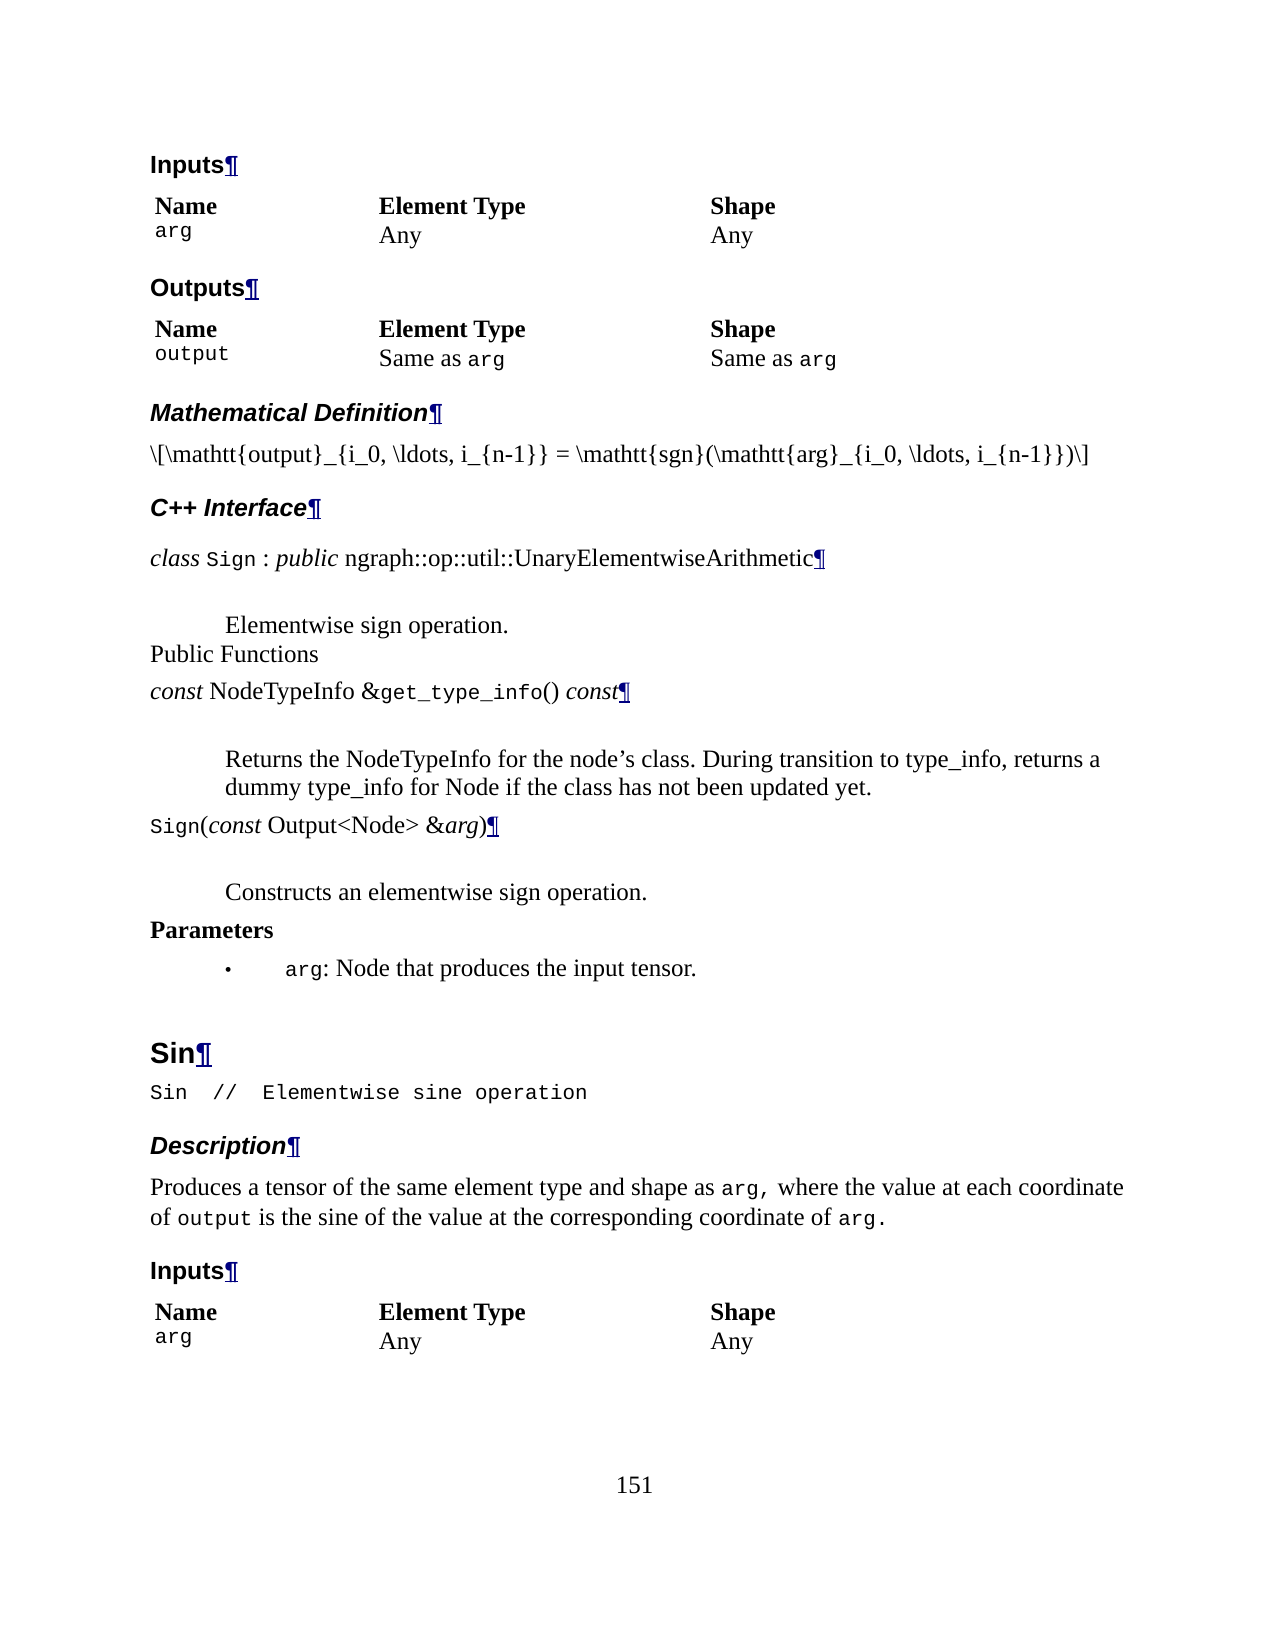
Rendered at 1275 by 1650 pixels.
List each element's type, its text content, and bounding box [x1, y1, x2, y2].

table_cell Any [706, 1326, 1125, 1355]
subtitle Outputs¶ [150, 273, 1125, 302]
text Constructs an elementwise sign operation. [225, 877, 1125, 906]
table_header Shape [706, 315, 1125, 343]
text Sign(const Output<Node> &arg)¶ [150, 810, 1125, 868]
table_header Name [150, 1297, 374, 1326]
table_header Name [150, 315, 374, 343]
table_cell Same as arg [374, 343, 706, 373]
subtitle C++ Interface¶ [150, 493, 1125, 521]
table_header Element Type [374, 191, 706, 220]
table_header Element Type [374, 315, 706, 343]
table_header Name [150, 191, 374, 220]
subtitle Mathematical Definition¶ [150, 398, 1125, 426]
table_cell Same as arg [706, 343, 1125, 373]
table_header Element Type [374, 1297, 706, 1326]
table_cell arg [150, 220, 374, 248]
subtitle Sin¶ [150, 1036, 1125, 1070]
table_cell arg [150, 1326, 374, 1355]
text const NodeTypeInfo &get_type_info() const¶ [150, 676, 1125, 735]
text Produces a tensor of the same element type and shape as arg, where the value at each coordinate of output is the sine of the value at the corresponding coordinate of arg. [150, 1172, 1125, 1231]
subtitle Description¶ [150, 1131, 1125, 1159]
table_cell Any [706, 220, 1125, 248]
text Public Functions [150, 639, 1125, 667]
list arg: Node that produces the input tensor. [225, 953, 1125, 982]
text Sin // Elementwise sine operation [150, 1082, 1125, 1106]
table_cell Any [374, 1326, 706, 1355]
table_header Shape [706, 191, 1125, 220]
text Elementwise sign operation. [225, 610, 1125, 639]
text Parameters [150, 915, 1125, 944]
subtitle Inputs¶ [150, 150, 1125, 178]
table_cell Any [374, 220, 706, 248]
text Returns the NodeTypeInfo for the node’s class. During transition to type_info, returns a dummy type_info for Node if the class has not been updated yet. [225, 744, 1125, 801]
table_cell output [150, 343, 374, 373]
table_header Shape [706, 1297, 1125, 1326]
text \[\mathtt{output}_{i_0, \ldots, i_{n-1}} = \mathtt{sgn}(\mathtt{arg}_{i_0, \ldots, i_{n-1}})\] [150, 439, 1125, 468]
text class Sign : public ngraph::op::util::UnaryElementwiseArithmetic¶ [150, 543, 1125, 601]
subtitle Inputs¶ [150, 1256, 1125, 1285]
